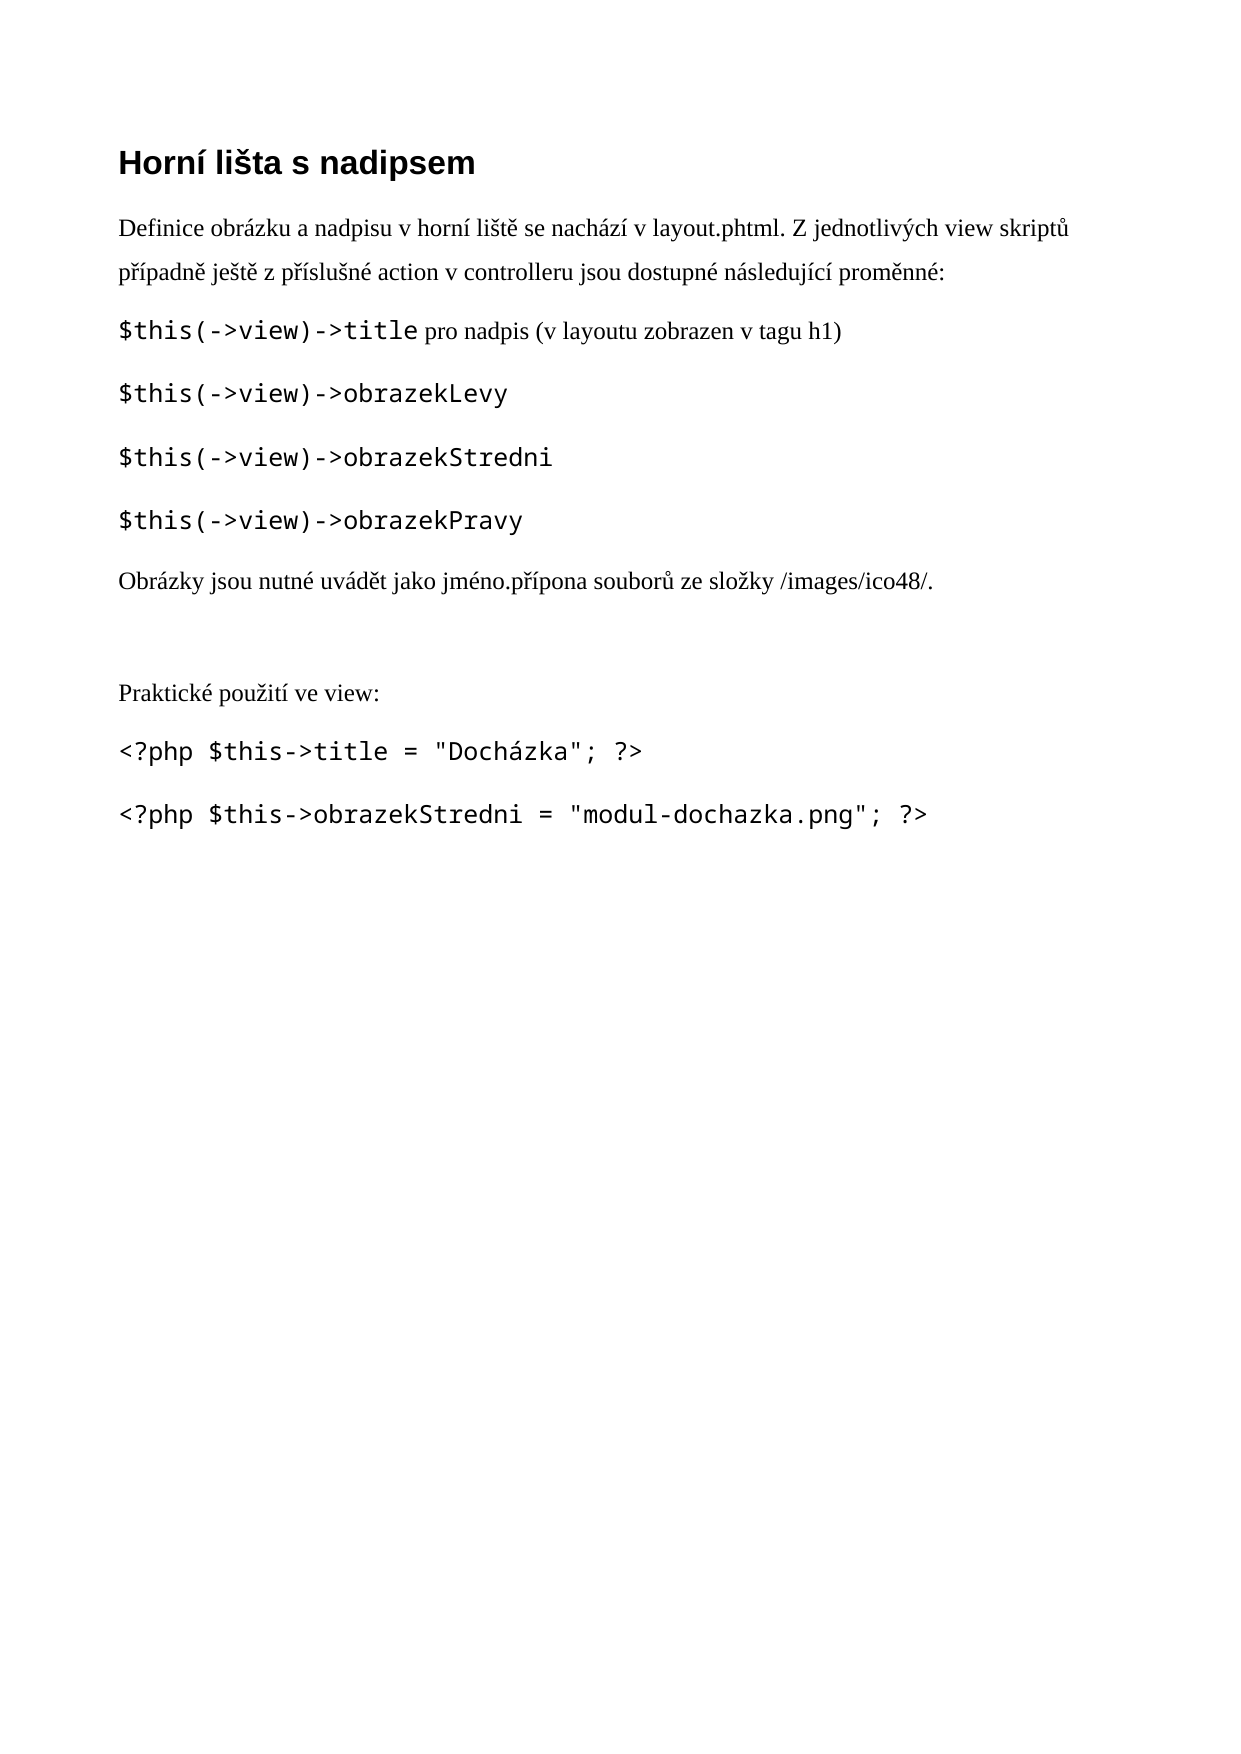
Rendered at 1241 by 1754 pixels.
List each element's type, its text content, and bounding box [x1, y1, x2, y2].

text Praktické použití ve view: [118, 678, 1122, 706]
subtitle Horní lišta s nadipsem [118, 143, 1122, 182]
text $this(->view)->obrazekStredni [118, 439, 1122, 473]
text $this(->view)->obrazekLevy [118, 376, 1122, 410]
text $this(->view)->title pro nadpis (v layoutu zobrazen v tagu h1) [118, 312, 1122, 346]
text Definice obrázku a nadpisu v horní liště se nachází v layout.phtml. Z jednotlivých view skriptů případně ještě z příslušné action v controlleru jsou dostupné následující proměnné: [118, 213, 1122, 285]
text Obrázky jsou nutné uvádět jako jméno.přípona souborů ze složky /images/ico48/. [118, 566, 1122, 595]
text $this(->view)->obrazekPravy [118, 503, 1122, 537]
text <?php $this->title = "Docházka"; ?> [118, 733, 1122, 767]
text <?php $this->obrazekStredni = "modul-dochazka.png"; ?> [118, 797, 1122, 831]
